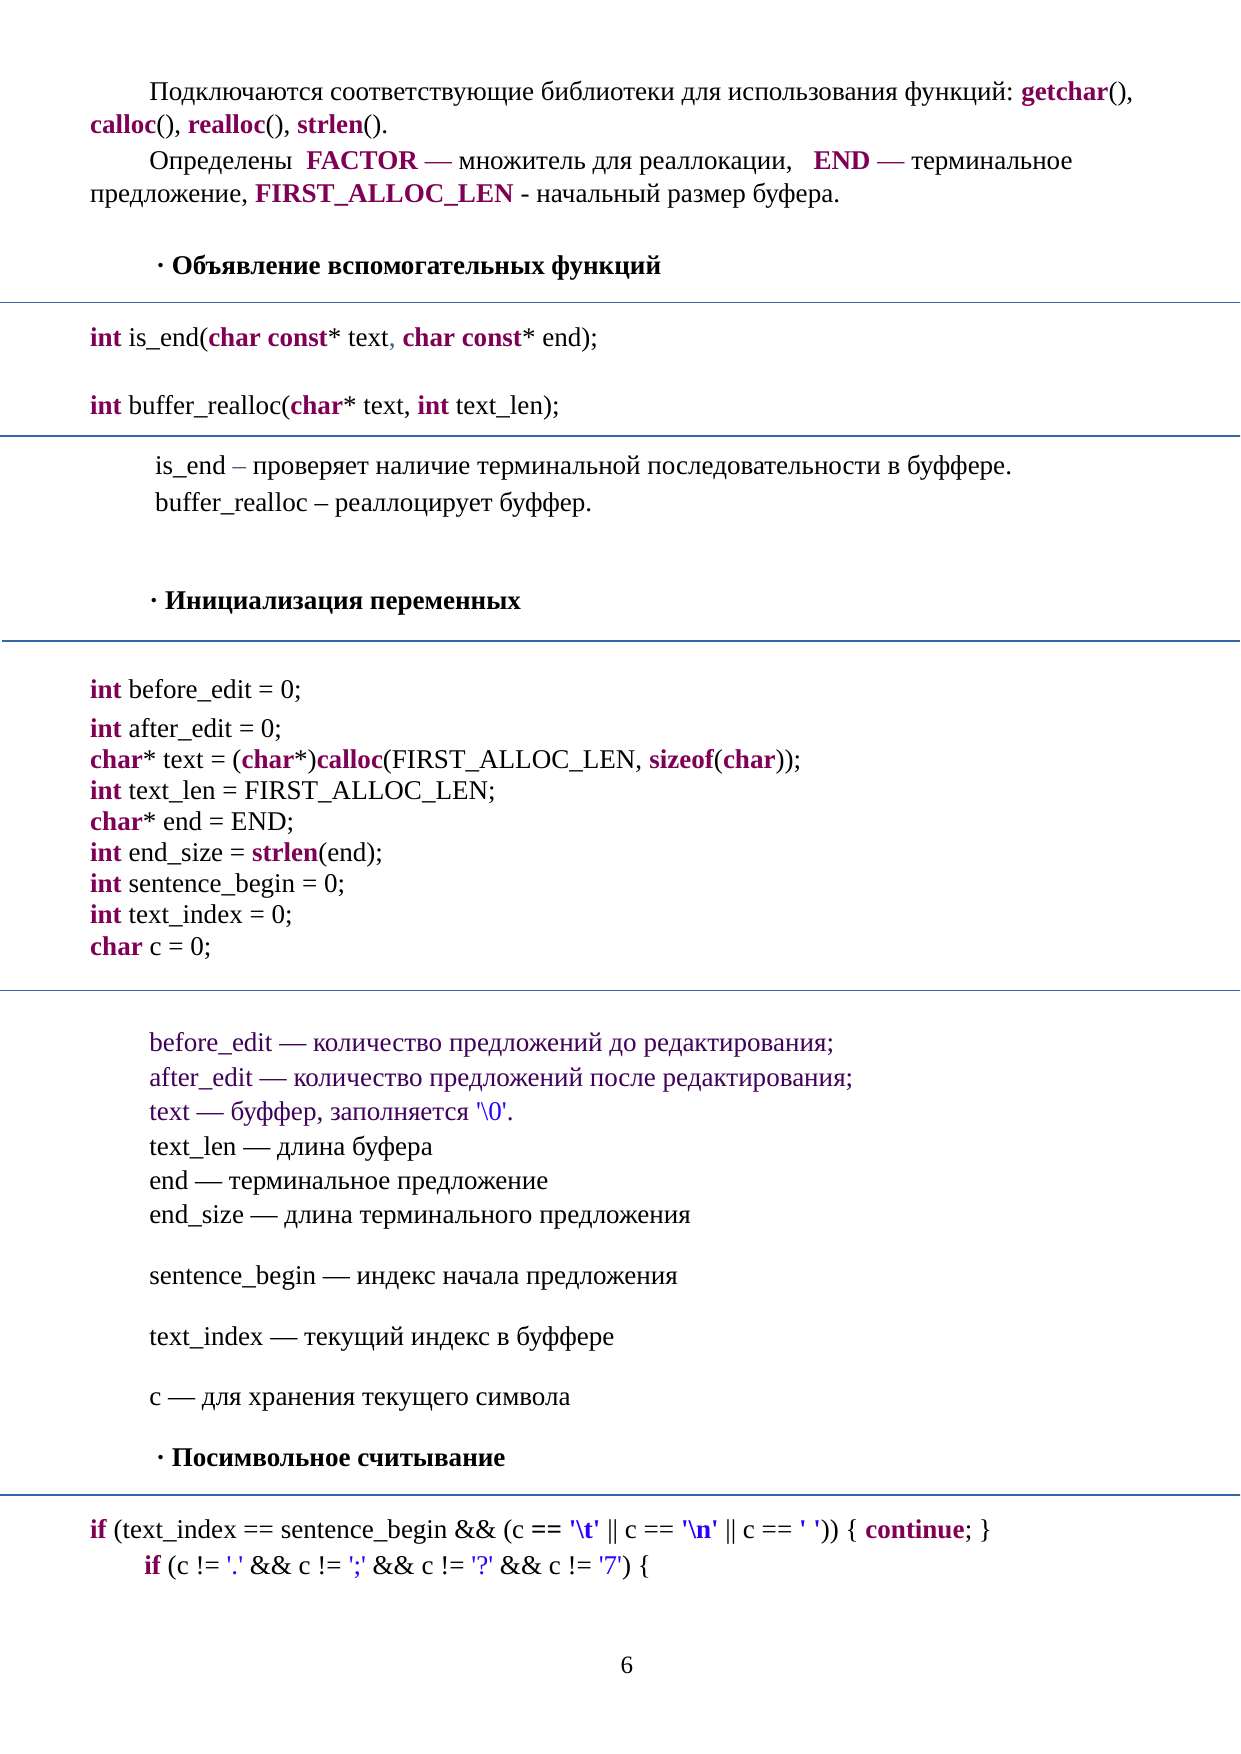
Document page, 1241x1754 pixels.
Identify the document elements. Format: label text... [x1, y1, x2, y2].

text int text_index = 0; [90, 899, 1165, 930]
text text_len — длина буфера [90, 1130, 1148, 1161]
text · Объявление вспомогательных функций [90, 249, 1148, 280]
text int after_edit = 0; [90, 712, 1165, 743]
text buffer_realloc – реаллоцирует буффер. [90, 486, 1148, 517]
text if (c != '.' && c != ';' && c != '?' && c != '7') { [90, 1549, 1165, 1581]
text int end_size = strlen(end); [90, 836, 1165, 867]
text char* text = (char*)calloc(FIRST_ALLOC_LEN, sizeof(char)); [90, 743, 1165, 774]
text sentence_begin — индекс начала предложения [90, 1259, 1148, 1290]
text int is_end(char const* text, char const* end); [90, 322, 1148, 353]
text before_edit — количество предложений до редактирования; [90, 1027, 1148, 1058]
text char* end = END; [90, 805, 1165, 836]
text Определены FACTOR — множитель для реаллокации, END — терминальное предложение, FIRST_ALLOC_LEN - начальный размер буфера. [90, 144, 1148, 208]
text text_index — текущий индекс в буффере [90, 1320, 1148, 1351]
text is_end – проверяет наличие терминальной последовательности в буффере. [90, 449, 1148, 481]
text char c = 0; [90, 930, 1165, 961]
text · Инициализация переменных [90, 584, 1148, 615]
text int sentence_begin = 0; [90, 867, 1165, 899]
text int buffer_realloc(char* text, int text_len); [90, 389, 1165, 420]
text after_edit — количество предложений после редактирования; [90, 1061, 1148, 1092]
text int before_edit = 0; [90, 656, 1148, 708]
text · Посимвольное считывание [90, 1441, 1148, 1472]
text end_size — длина терминального предложения [90, 1198, 1148, 1229]
text end — терминальное предложение [90, 1164, 1148, 1195]
text c — для хранения текущего символа [90, 1380, 1148, 1411]
text int text_len = FIRST_ALLOC_LEN; [90, 774, 1165, 805]
text text — буффер, заполняется '\0'. [90, 1095, 1148, 1126]
text Подключаются соответствующие библиотеки для использования функций: getchar(), calloc(), realloc(), strlen(). [90, 75, 1148, 139]
text if (text_index == sentence_begin && (c == '\t' || c == '\n' || c == ' ')) { continue; } [90, 1513, 1148, 1544]
